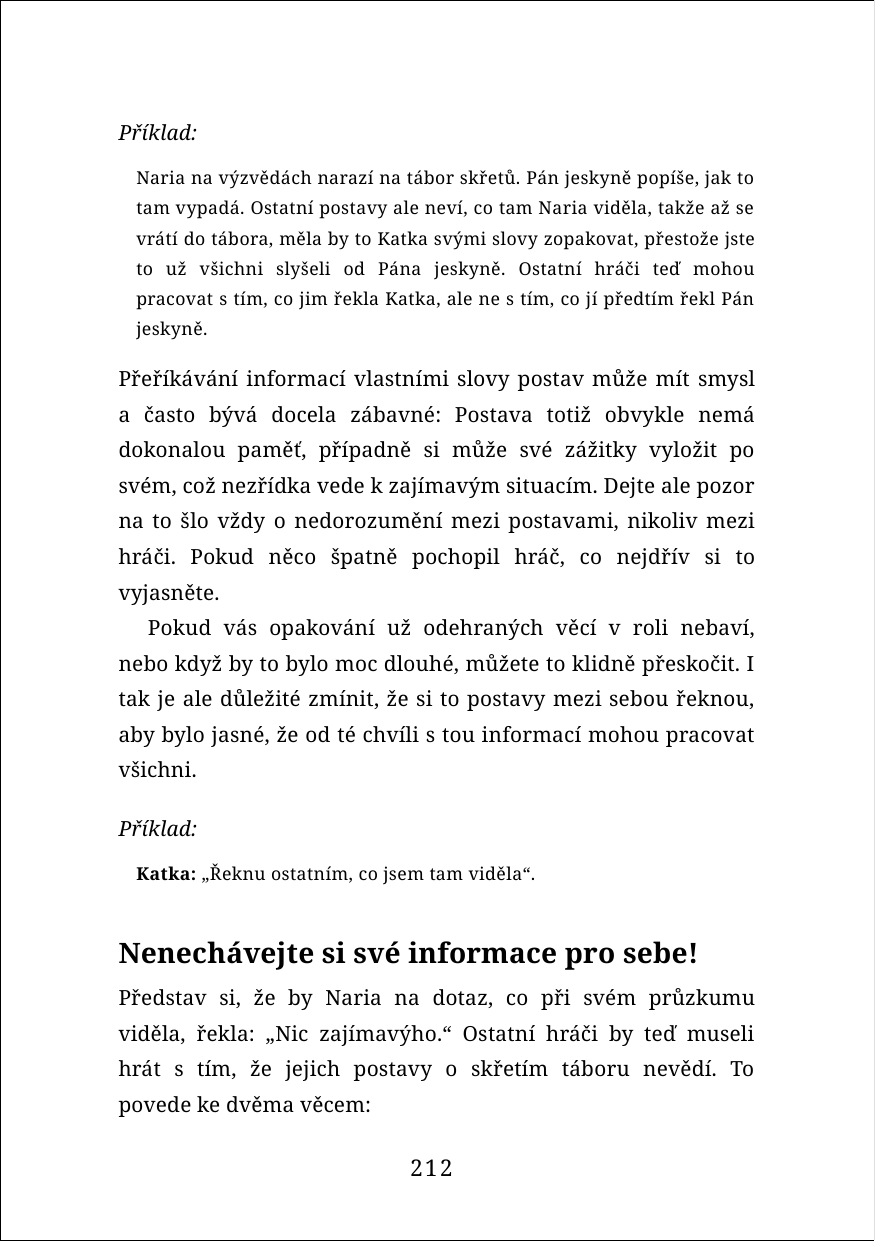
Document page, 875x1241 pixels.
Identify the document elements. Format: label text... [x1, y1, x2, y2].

subtitle Nenechávejte si své informace pro sebe! [118, 933, 756, 972]
text Přeříkávání informací vlastními slovy postav může mít smysl a často bývá docela zábavné: Postava totiž obvykle nemá dokonalou paměť, případně si může své zážitky vyložit po svém, což nezřídka vede k zajímavým situacím. Dejte ale pozor na to šlo vždy o nedorozumění mezi postavami, nikoliv mezi hráči. Pokud něco špatně pochopil hráč, co nejdřív si to vyjasněte. Pokud vás opakování už odehraných věcí v roli nebaví, nebo když by to bylo moc dlouhé, můžete to klidně přeskočit. I tak je ale důležité zmínit, že si to postavy mezi sebou řeknou, aby bylo jasné, že od té chvíli s tou informací mohou pracovat všichni. [118, 364, 756, 784]
text Naria na výzvědách narazí na tábor skřetů. Pán jeskyně popíše, jak to tam vypadá. Ostatní postavy ale neví, co tam Naria viděla, takže až se vrátí do tábora, měla by to Katka svými slovy zopakovat, přestože jste to už všichni slyšeli od Pána jeskyně. Ostatní hráči teď mohou pracovat s tím, co jim řekla Katka, ale ne s tím, co jí předtím řekl Pán jeskyně. [136, 166, 756, 341]
text Katka: „Řeknu ostatním, co jsem tam viděla“. [136, 862, 756, 886]
text Příklad: [118, 118, 756, 147]
text Příklad: [118, 814, 756, 843]
text Představ si, že by Naria na dotaz, co při svém průzkumu viděla, řekla: „Nic zajímavýho.“ Ostatní hráči by teď museli hrát s tím, že jejich postavy o skřetím táboru nevědí. To povede ke dvěma věcem: [118, 983, 756, 1118]
